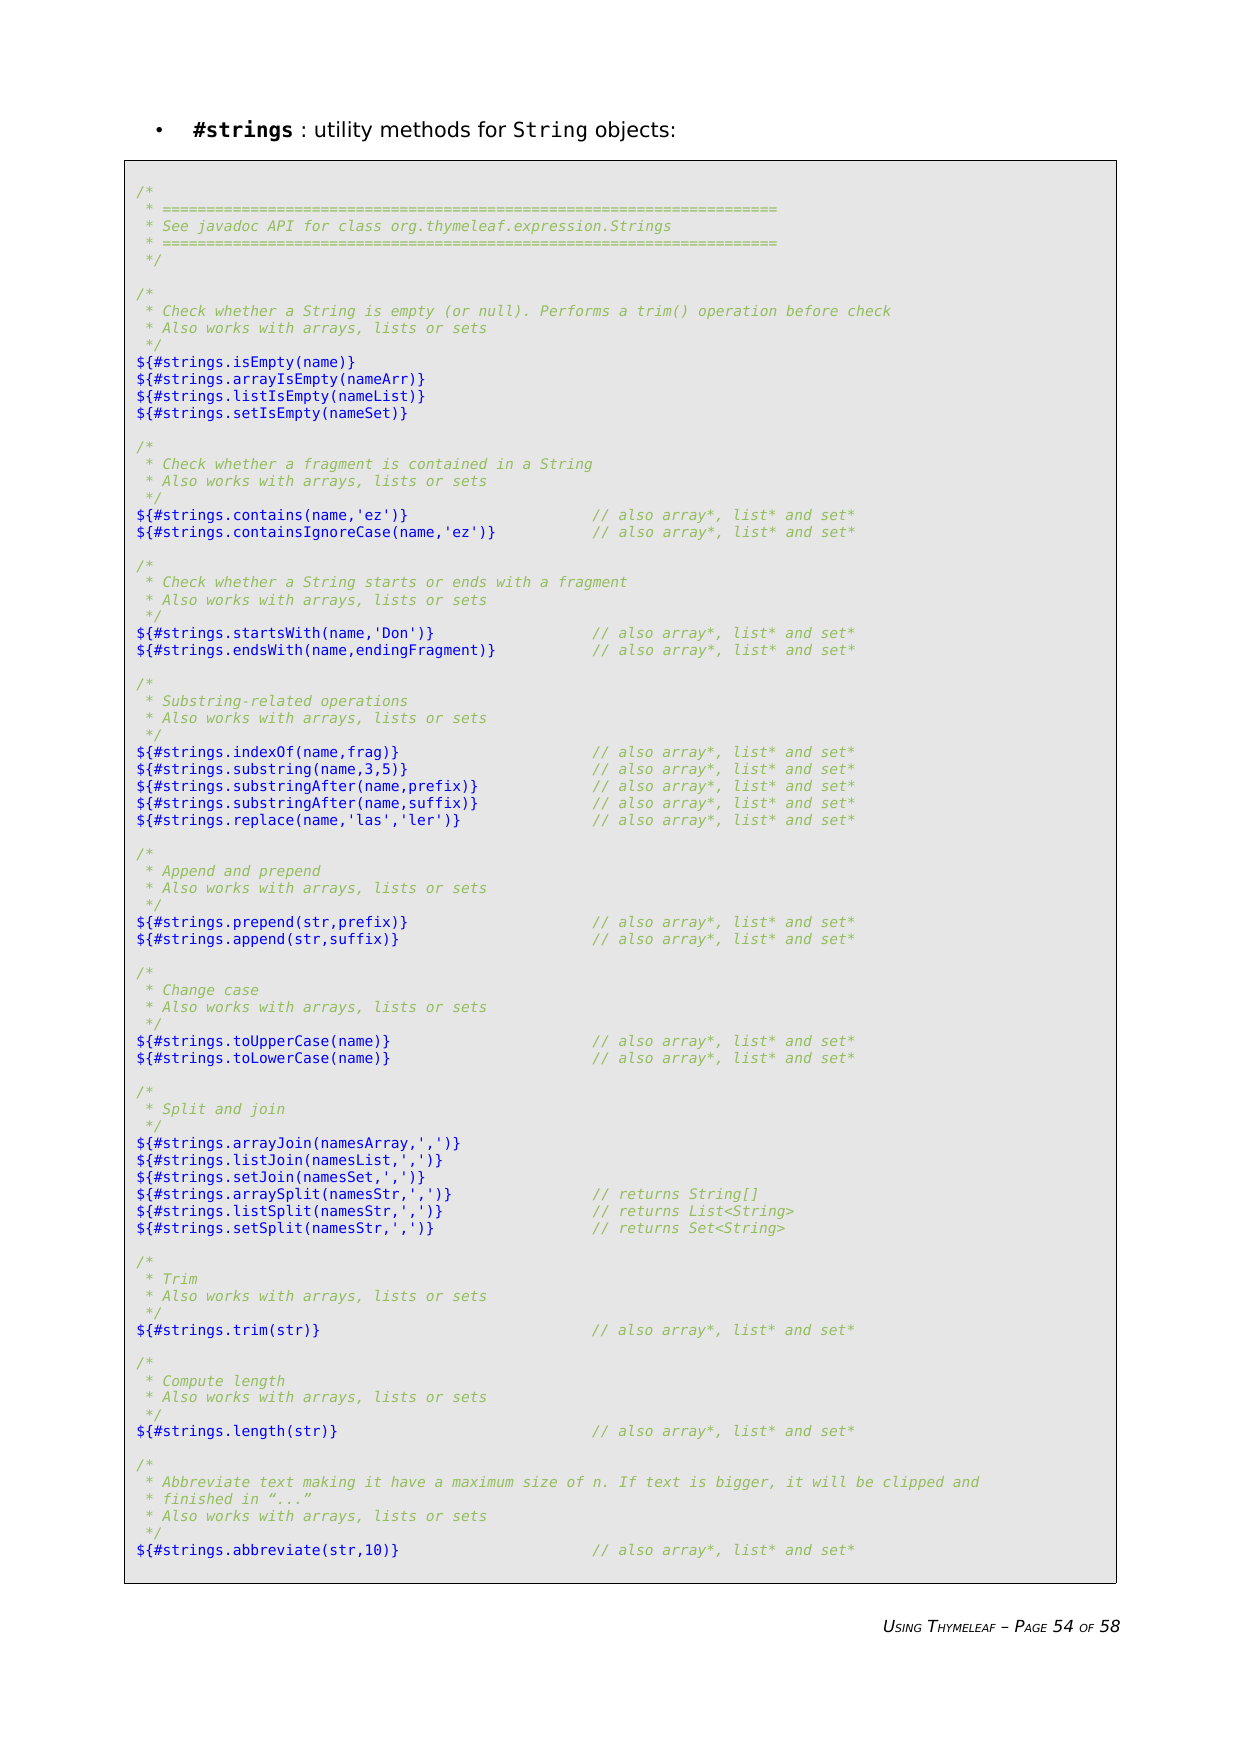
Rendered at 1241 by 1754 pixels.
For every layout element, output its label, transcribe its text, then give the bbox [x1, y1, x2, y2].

list #strings : utility methods for String objects: [156, 118, 1122, 142]
text /* * ====================================================================== * See javadoc API for class org.thymeleaf.expression.Strings * ====================================================================== */ /* * Check whether a String is empty (or null). Performs a trim() operation before check * Also works with arrays, lists or sets */ ${#strings.isEmpty(name)} ${#strings.arrayIsEmpty(nameArr)} ${#strings.listIsEmpty(nameList)} ${#strings.setIsEmpty(nameSet)} /* * Check whether a fragment is contained in a String * Also works with arrays, lists or sets */ ${#strings.contains(name,'ez')} // also array*, list* and set* ${#strings.containsIgnoreCase(name,'ez')} // also array*, list* and set* /* * Check whether a String starts or ends with a fragment * Also works with arrays, lists or sets */ ${#strings.startsWith(name,'Don')} // also array*, list* and set* ${#strings.endsWith(name,endingFragment)} // also array*, list* and set* /* * Substring-related operations * Also works with arrays, lists or sets */ ${#strings.indexOf(name,frag)} // also array*, list* and set* ${#strings.substring(name,3,5)} // also array*, list* and set* ${#strings.substringAfter(name,prefix)} // also array*, list* and set* ${#strings.substringAfter(name,suffix)} // also array*, list* and set* ${#strings.replace(name,'las','ler')} // also array*, list* and set* /* * Append and prepend * Also works with arrays, lists or sets */ ${#strings.prepend(str,prefix)} // also array*, list* and set* ${#strings.append(str,suffix)} // also array*, list* and set* /* * Change case * Also works with arrays, lists or sets */ ${#strings.toUpperCase(name)} // also array*, list* and set* ${#strings.toLowerCase(name)} // also array*, list* and set* /* * Split and join */ ${#strings.arrayJoin(namesArray,',')} ${#strings.listJoin(namesList,',')} ${#strings.setJoin(namesSet,',')} ${#strings.arraySplit(namesStr,',')} // returns String[] ${#strings.listSplit(namesStr,',')} // returns List<String> ${#strings.setSplit(namesStr,',')} // returns Set<String> /* * Trim * Also works with arrays, lists or sets */ ${#strings.trim(str)} // also array*, list* and set* /* * Compute length * Also works with arrays, lists or sets */ ${#strings.length(str)} // also array*, list* and set* /* * Abbreviate text making it have a maximum size of n. If text is bigger, it will be clipped and * finished in “...” * Also works with arrays, lists or sets */ ${#strings.abbreviate(str,10)} // also array*, list* and set* [125, 161, 1116, 1583]
